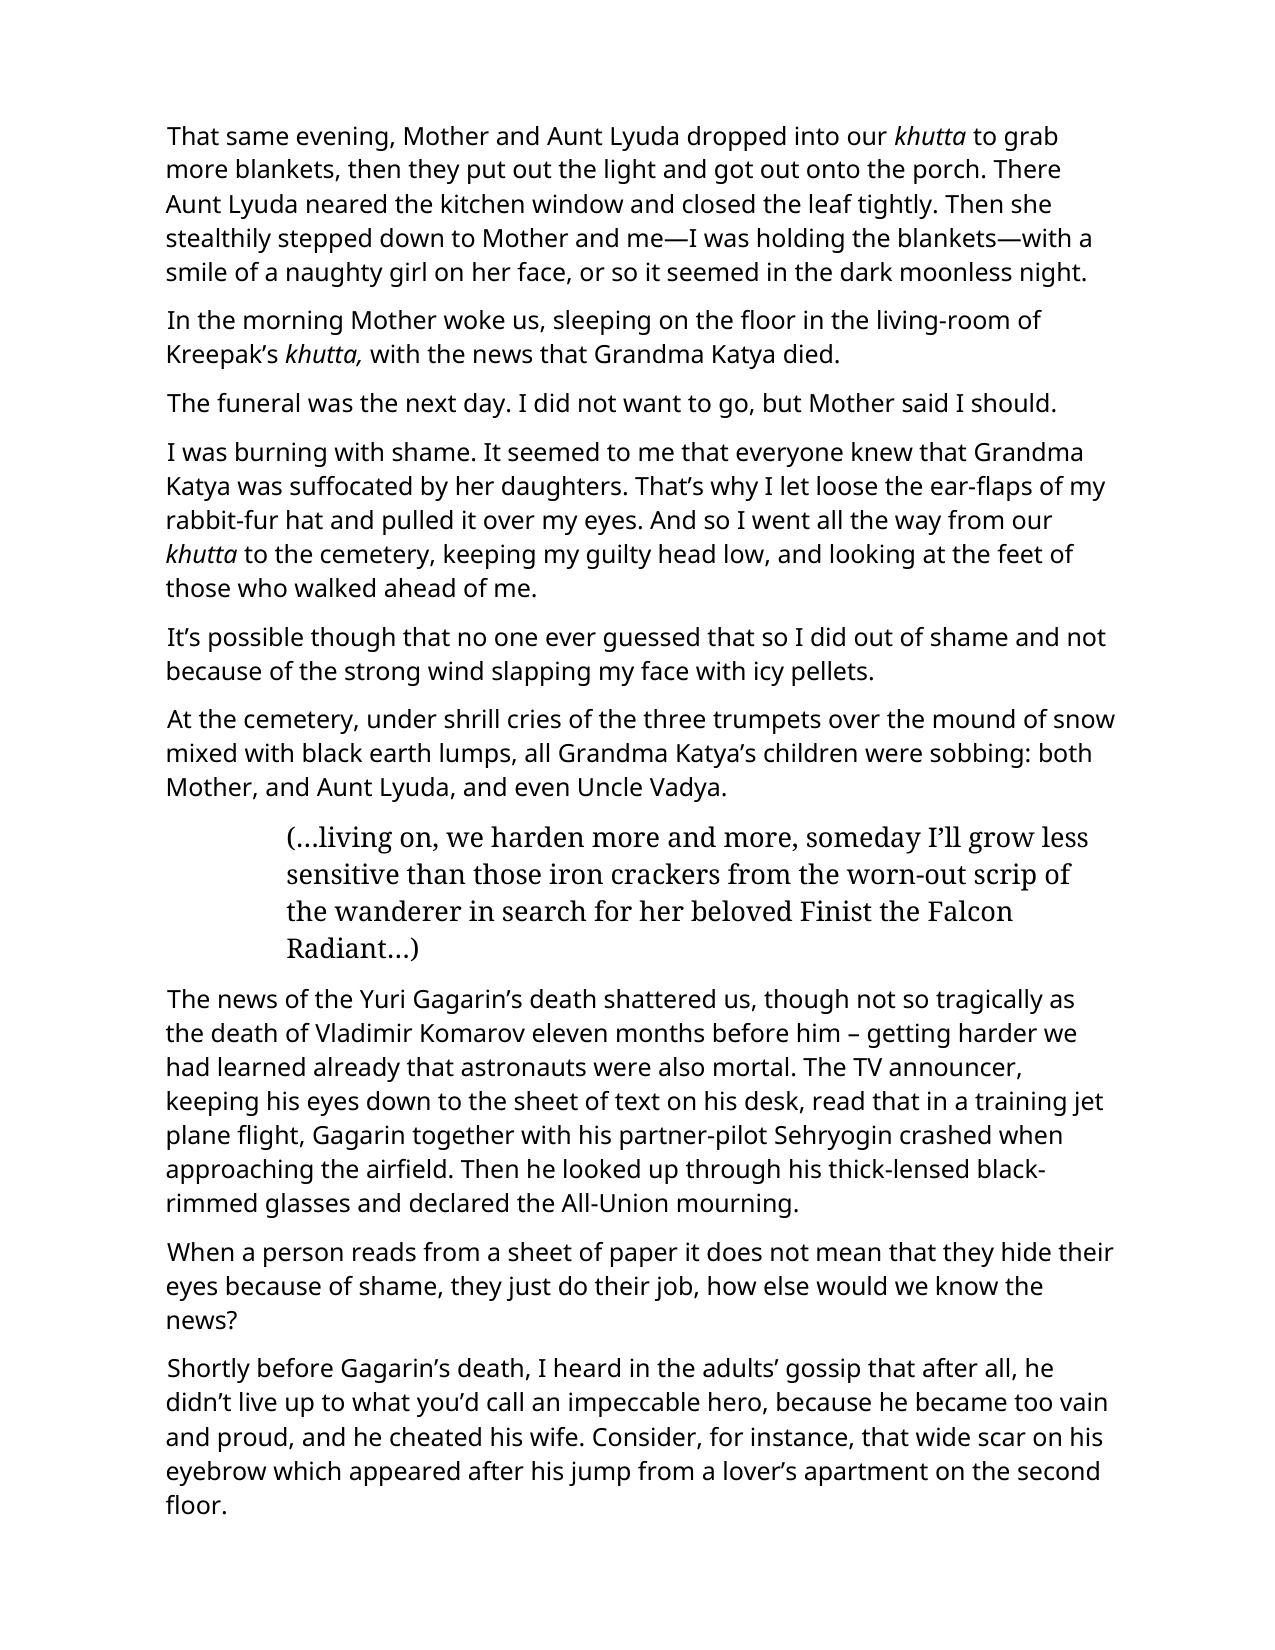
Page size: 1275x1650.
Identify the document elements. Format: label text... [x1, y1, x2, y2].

text I was burning with shame. It seemed to me that everyone knew that Grandma Katya was suffocated by her daughters. That’s why I let loose the ear-flaps of my rabbit-fur hat and pulled it over my eyes. And so I went all the way from our khutta to the cemetery, keeping my guilty head low, and looking at the feet of those who walked ahead of me. [165, 434, 1118, 605]
text Shortly before Gagarin’s death, I heard in the adults’ gossip that after all, he didn’t live up to what you’d call an impeccable hero, because he became too vain and proud, and he cheated his wife. Consider, for instance, that wide scar on his eyebrow which appeared after his jump from a lover’s apartment on the second floor. [165, 1351, 1118, 1521]
text At the cemetery, under shrill cries of the three trumpets over the mound of snow mixed with black earth lumps, all Grandma Katya’s children were sobbing: both Mother, and Aunt Lyuda, and even Uncle Vadya. [165, 702, 1118, 804]
text The news of the Yuri Gagarin’s death shattered us, though not so tragically as the death of Vladimir Komarov eleven months before him – getting harder we had learned already that astronauts were also mortal. The TV announcer, keeping his eyes down to the sheet of text on his desk, read that in a training jet plane flight, Gagarin together with his partner-pilot Sehryogin crashed when approaching the airfield. Then he looked up through his thick-lensed black-rimmed glasses and declared the All-Union mourning. [165, 981, 1118, 1220]
text That same evening, Mother and Aunt Lyuda dropped into our khutta to grab more blankets, then they put out the light and got out onto the porch. There Aunt Lyuda neared the kitchen window and closed the leaf tightly. Then she stealthily stepped down to Mother and me—I was holding the blankets—with a smile of a naughty girl on her face, or so it seemed in the dark moonless night. [165, 118, 1118, 288]
text In the morning Mother woke us, sleeping on the floor in the living-room of Kreepak’s khutta, with the news that Grandma Katya died. [165, 303, 1118, 371]
text When a person reads from a sheet of paper it does not mean that they hide their eyes because of shame, they just do their job, how else would we know the news? [165, 1234, 1118, 1336]
text It’s possible though that no one ever guessed that so I did out of shame and not because of the strong wind slapping my face with icy pellets. [165, 619, 1118, 687]
text The funeral was the next day. I did not want to go, but Mother said I should. [165, 386, 1118, 420]
list (…living on, we harden more and more, someday I’ll grow less sensitive than those iron crackers from the worn-out scrip of the wanderer in search for her beloved Finist the Falcon Radiant…) [286, 819, 1118, 966]
